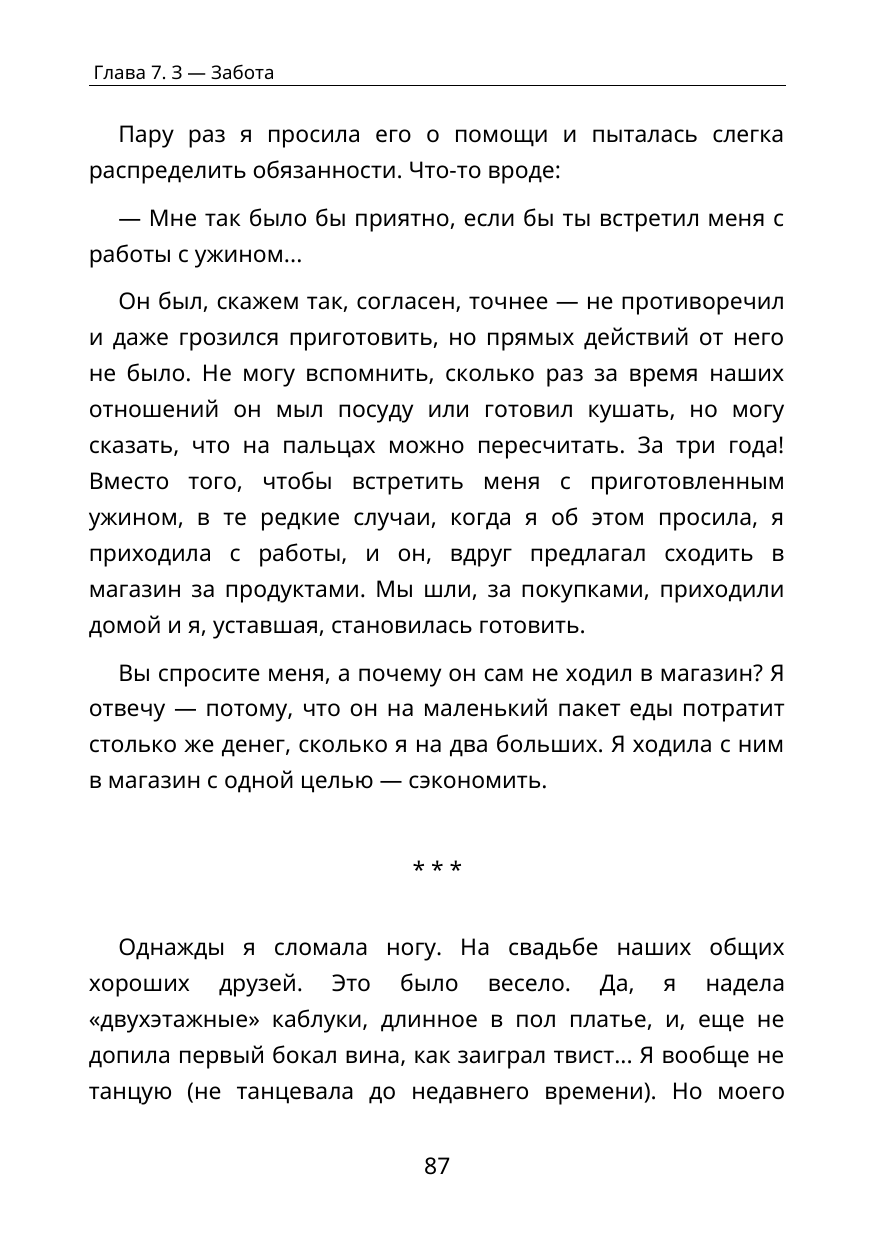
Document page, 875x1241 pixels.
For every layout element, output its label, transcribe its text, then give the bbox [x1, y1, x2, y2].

text Вы спросите меня, а почему он сам не ходил в магазин? Я отвечу — потому, что он на маленький пакет еды потратит столько же денег, сколько я на два больших. Я ходила с ним в магазин с одной целью — сэкономить. [88, 656, 786, 796]
text Пару раз я просила его о помощи и пыталась слегка распределить обязанности. Что-то вроде: [88, 118, 786, 185]
subtitle * * * [88, 854, 786, 885]
text — Мне так было бы приятно, если бы ты встретил меня с работы с ужином... [88, 202, 786, 269]
text Однажды я сломала ногу. На свадьбе наших общих хороших друзей. Это было весело. Да, я надела «двухэтажные» каблуки, длинное в пол платье, и, еще не допила первый бокал вина, как заиграл твист... Я вообще не танцую (не танцевала до недавнего времени). Но моего [88, 931, 786, 1106]
text Он был, скажем так, согласен, точнее — не противоречил и даже грозился приготовить, но прямых действий от него не было. Не могу вспомнить, сколько раз за время наших отношений он мыл посуду или готовил кушать, но могу сказать, что на пальцах можно пересчитать. За три года! Вместо того, чтобы встретить меня с приготовленным ужином, в те редкие случаи, когда я об этом просила, я приходила с работы, и он, вдруг предлагал сходить в магазин за продуктами. Мы шли, за покупками, приходили домой и я, уставшая, становилась готовить. [88, 285, 786, 640]
